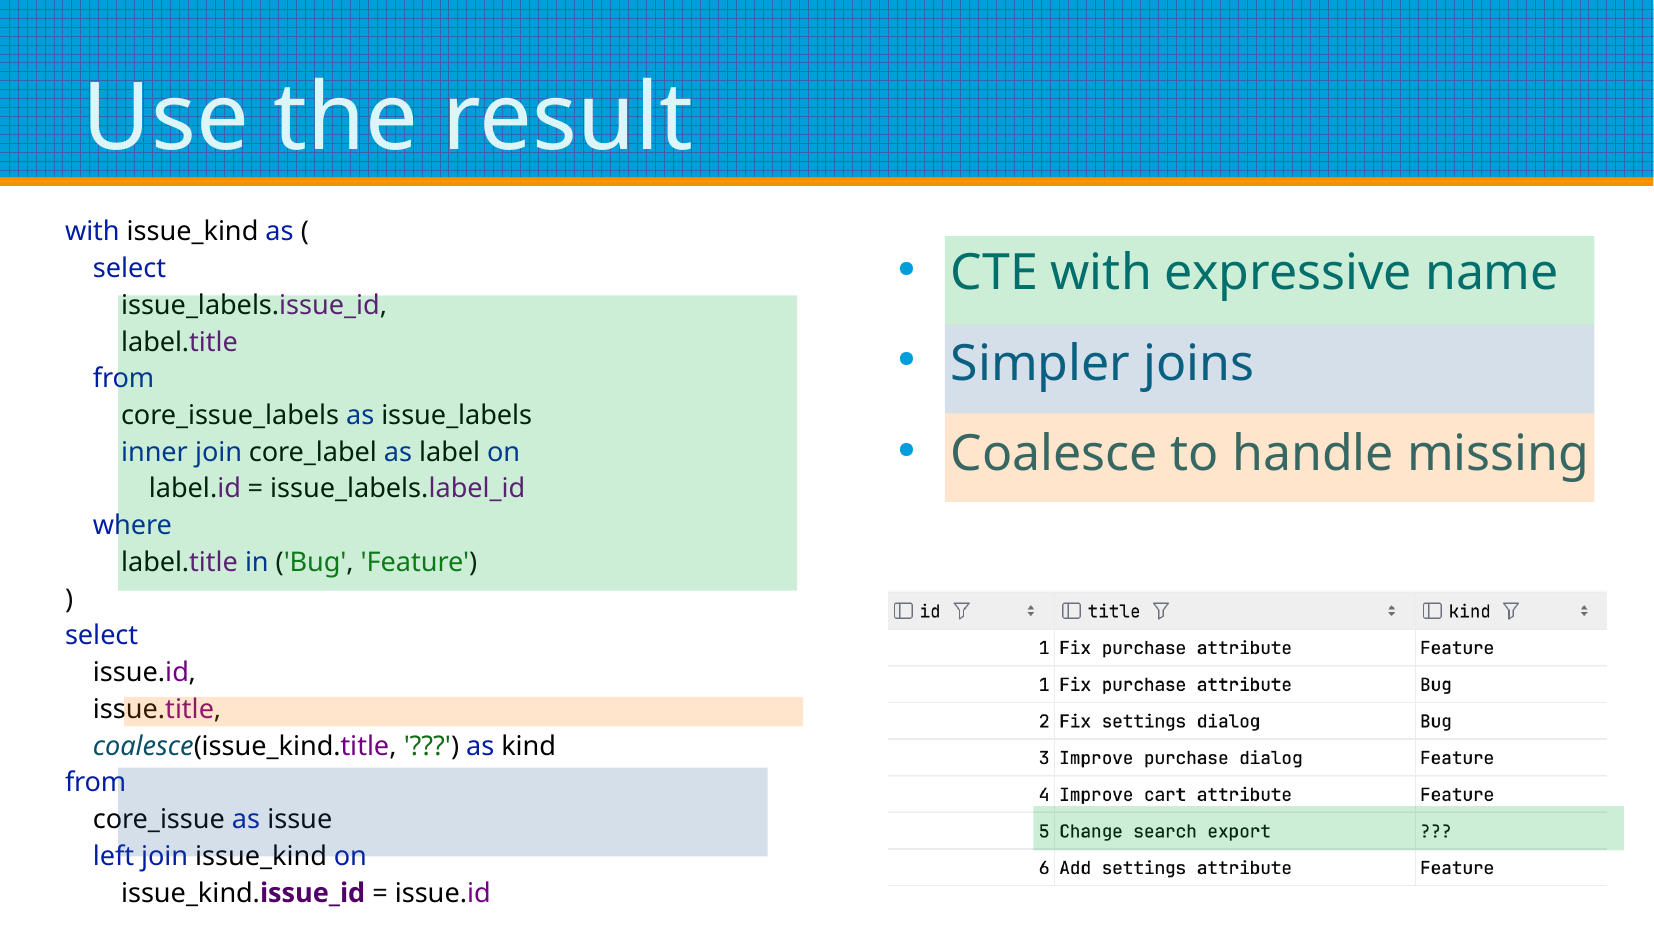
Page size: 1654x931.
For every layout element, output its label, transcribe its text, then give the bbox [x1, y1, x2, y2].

text_box with issue_kind as ( select issue_labels.issue_id, label.title from core_issue_labels as issue_labels inner join core_label as label on label.id = issue_labels.label_id where label.title in ('Bug', 'Feature') ) select issue.id, issue.title, coalesce(issue_kind.title, '???') as kind from core_issue as issue left join issue_kind on issue_kind.issue_id = issue.id [59, 236, 857, 886]
text_box [118, 767, 768, 857]
list CTE with expressive name Simpler joins Coalesce to handle missing [879, 236, 1625, 813]
text_box [118, 295, 798, 591]
text_box [1033, 806, 1625, 851]
picture [888, 590, 1607, 886]
title Use the result [82, 14, 1571, 178]
text_box [944, 236, 1595, 502]
text_box [124, 696, 804, 727]
